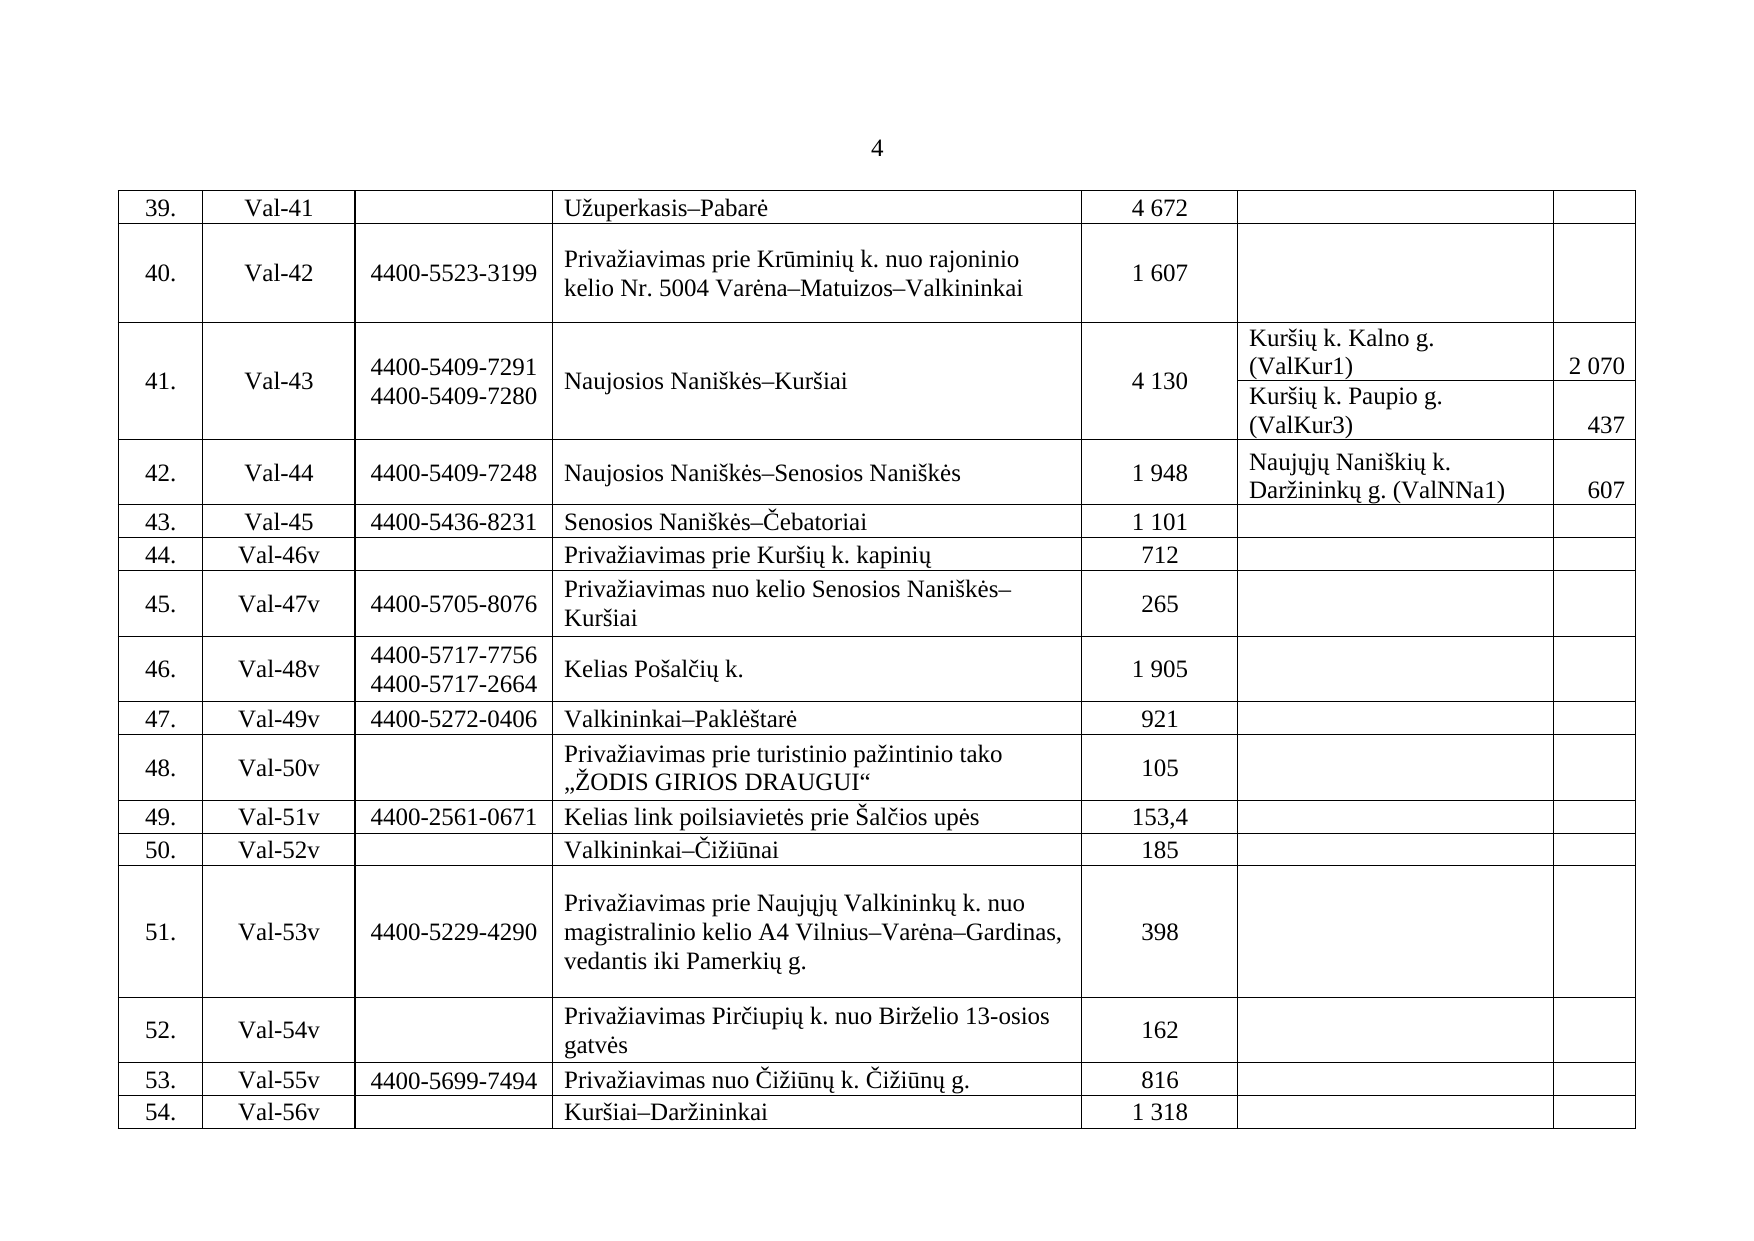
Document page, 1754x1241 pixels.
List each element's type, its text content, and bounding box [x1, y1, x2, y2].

table_cell 185 [1082, 834, 1237, 865]
table_cell [1238, 505, 1553, 537]
table_cell 41. [119, 323, 202, 439]
table_cell 49. [119, 801, 202, 832]
table_cell 45. [119, 571, 202, 636]
table_cell [1554, 998, 1635, 1062]
table_cell Val-54v [203, 998, 354, 1062]
table_cell Val-41 [203, 191, 354, 223]
table_cell 1 948 [1082, 440, 1237, 504]
table_cell Val-47v [203, 571, 354, 636]
table_cell 921 [1082, 702, 1237, 734]
table_cell [1238, 801, 1553, 832]
table_cell 53. [119, 1063, 202, 1095]
table_cell [1554, 801, 1635, 832]
table_cell Val-46v [203, 538, 354, 570]
table_cell 607 [1554, 440, 1635, 504]
table_cell 1 318 [1082, 1096, 1237, 1128]
table_cell Valkininkai–Čižiūnai [553, 834, 1081, 865]
table_cell Val-52v [203, 834, 354, 865]
table_cell 1 905 [1082, 637, 1237, 701]
table_cell 4 672 [1082, 191, 1237, 223]
table_cell Naujosios Naniškės–Senosios Naniškės [553, 440, 1081, 504]
table_cell Val-48v [203, 637, 354, 701]
table_cell 4400-5705-8076 [356, 571, 552, 636]
table_cell Užuperkasis–Pabarė [553, 191, 1081, 223]
table_cell 4400-5272-0406 [356, 702, 552, 734]
table_cell 47. [119, 702, 202, 734]
table_cell Kelias Pošalčių k. [553, 637, 1081, 701]
table_cell Privažiavimas prie Krūminių k. nuo rajoninio kelio Nr. 5004 Varėna–Matuizos–Valkininkai [553, 224, 1081, 322]
table_cell 398 [1082, 866, 1237, 997]
table_cell [356, 834, 552, 865]
table_cell [1554, 866, 1635, 997]
table_cell 4400-5699-7494 [356, 1063, 552, 1095]
table_cell Kuršiai–Daržininkai [553, 1096, 1081, 1128]
table_cell 40. [119, 224, 202, 322]
table_cell [1554, 1096, 1635, 1128]
table_cell 43. [119, 505, 202, 537]
table_cell 2 070 [1554, 323, 1635, 380]
table_cell Naujosios Naniškės–Kuršiai [553, 323, 1081, 439]
table_cell [1238, 866, 1553, 997]
table_cell [356, 1096, 552, 1128]
table_cell Privažiavimas prie turistinio pažintinio tako „ŽODIS GIRIOS DRAUGUI“ [553, 735, 1081, 800]
table_cell 54. [119, 1096, 202, 1128]
table_cell Kuršių k. Kalno g. (ValKur1) [1238, 323, 1553, 380]
table_cell [1554, 505, 1635, 537]
table_cell [1554, 834, 1635, 865]
table_cell 1 101 [1082, 505, 1237, 537]
table_cell Kelias link poilsiavietės prie Šalčios upės [553, 801, 1081, 832]
table_cell Val-53v [203, 866, 354, 997]
table_cell 4400-5409-7291 4400-5409-7280 [356, 323, 552, 439]
table_cell [1238, 834, 1553, 865]
table_cell [1238, 1096, 1553, 1128]
table_cell [1238, 571, 1553, 636]
table_cell 153,4 [1082, 801, 1237, 832]
table_cell [356, 998, 552, 1062]
table_cell [1238, 702, 1553, 734]
table_cell 4400-5409-7248 [356, 440, 552, 504]
table_cell 50. [119, 834, 202, 865]
table_cell [1554, 702, 1635, 734]
table_cell 44. [119, 538, 202, 570]
table_cell Val-45 [203, 505, 354, 537]
table_cell [1554, 191, 1635, 223]
table_cell [356, 538, 552, 570]
table_cell [1238, 637, 1553, 701]
table_cell 1 607 [1082, 224, 1237, 322]
table_cell [1238, 224, 1553, 322]
table_cell 51. [119, 866, 202, 997]
table_cell [356, 191, 552, 223]
table_cell [1554, 538, 1635, 570]
table_cell 4 130 [1082, 323, 1237, 439]
table_cell 162 [1082, 998, 1237, 1062]
table_cell 42. [119, 440, 202, 504]
table_cell 105 [1082, 735, 1237, 800]
table_cell 816 [1082, 1063, 1237, 1095]
table_cell [1554, 637, 1635, 701]
table_cell Privažiavimas nuo kelio Senosios Naniškės–Kuršiai [553, 571, 1081, 636]
table_cell 39. [119, 191, 202, 223]
table_cell 4400-5717-7756 4400-5717-2664 [356, 637, 552, 701]
table_cell [1554, 735, 1635, 800]
table_cell [1238, 1063, 1553, 1095]
table_cell Privažiavimas Pirčiupių k. nuo Birželio 13-osios gatvės [553, 998, 1081, 1062]
table_cell 4400-5229-4290 [356, 866, 552, 997]
table_cell [1554, 571, 1635, 636]
table_cell 712 [1082, 538, 1237, 570]
table_cell 4400-2561-0671 [356, 801, 552, 832]
table_cell [1238, 538, 1553, 570]
table_cell [356, 735, 552, 800]
table_cell [1238, 998, 1553, 1062]
table_cell 52. [119, 998, 202, 1062]
table_cell Valkininkai–Paklėštarė [553, 702, 1081, 734]
table_cell 46. [119, 637, 202, 701]
table_cell Val-42 [203, 224, 354, 322]
table_cell Privažiavimas prie Naujųjų Valkininkų k. nuo magistralinio kelio A4 Vilnius–Varėna–Gardinas, vedantis iki Pamerkių g. [553, 866, 1081, 997]
table_cell 4400-5436-8231 [356, 505, 552, 537]
table_cell Val-50v [203, 735, 354, 800]
table_cell Kuršių k. Paupio g. (ValKur3) [1238, 381, 1553, 439]
table_cell 437 [1554, 381, 1635, 439]
table_cell Val-55v [203, 1063, 354, 1095]
table_cell 265 [1082, 571, 1237, 636]
table_cell Val-49v [203, 702, 354, 734]
table_cell 48. [119, 735, 202, 800]
table_cell Val-44 [203, 440, 354, 504]
table_cell Naujųjų Naniškių k. Daržininkų g. (ValNNa1) [1238, 440, 1553, 504]
table_cell Val-56v [203, 1096, 354, 1128]
table_cell Privažiavimas nuo Čižiūnų k. Čižiūnų g. [553, 1063, 1081, 1095]
table_cell [1238, 191, 1553, 223]
table_cell [1554, 1063, 1635, 1095]
table_cell Privažiavimas prie Kuršių k. kapinių [553, 538, 1081, 570]
table_cell 4400-5523-3199 [356, 224, 552, 322]
table_cell [1238, 735, 1553, 800]
table_cell Val-43 [203, 323, 354, 439]
table_cell Senosios Naniškės–Čebatoriai [553, 505, 1081, 537]
table_cell Val-51v [203, 801, 354, 832]
table_cell [1554, 224, 1635, 322]
